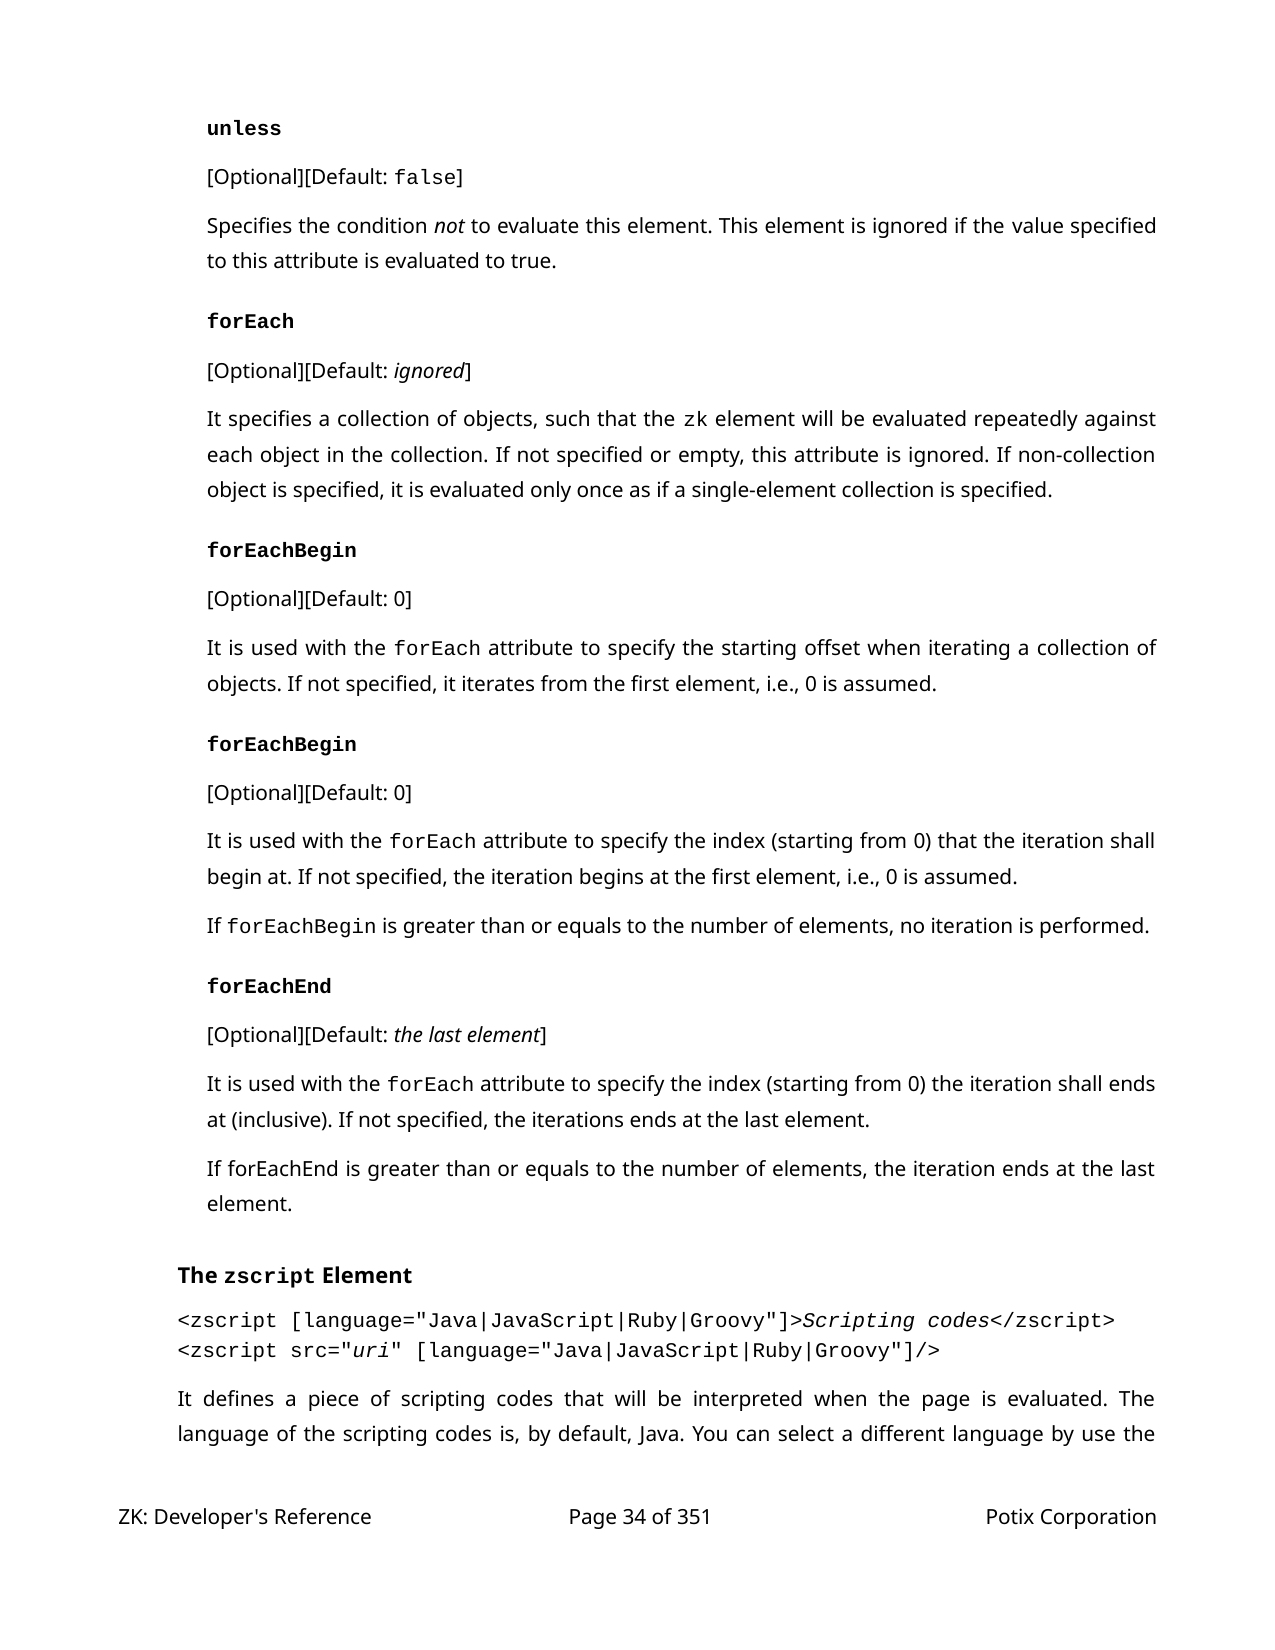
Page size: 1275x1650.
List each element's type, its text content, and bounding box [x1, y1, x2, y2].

text It specifies a collection of objects, such that the zk element will be evaluated repeatedly against each object in the collection. If not specified or empty, this attribute is ignored. If non-collection object is specified, it is evaluated only once as if a single-element collection is specified. [207, 404, 1157, 503]
text [Optional][Default: false] [207, 162, 1157, 191]
text It defines a piece of scripting codes that will be interpreted when the page is evaluated. The language of the scripting codes is, by default, Java. You can select a different language by use the [177, 1384, 1157, 1447]
text <zscript [language="Java|JavaScript|Ruby|Groovy"]>Scripting codes</zscript> <zscript src="uri" [language="Java|JavaScript|Ruby|Groovy"]/> [177, 1310, 1157, 1363]
text If forEachBegin is greater than or equals to the number of elements, no iteration is performed. [207, 911, 1157, 939]
text [Optional][Default: 0] [207, 778, 1157, 806]
text [Optional][Default: 0] [207, 584, 1157, 613]
subtitle unless [207, 118, 1157, 142]
text It is used with the forEach attribute to specify the index (starting from 0) the iteration shall ends at (inclusive). If not specified, the iterations ends at the last element. [207, 1069, 1157, 1133]
subtitle forEachEnd [207, 976, 1157, 1000]
text [Optional][Default: ignored] [207, 356, 1157, 384]
subtitle The zscript Element [177, 1259, 1157, 1290]
text If forEachEnd is greater than or equals to the number of elements, the iteration ends at the last element. [207, 1154, 1157, 1217]
text It is used with the forEach attribute to specify the index (starting from 0) that the iteration shall begin at. If not specified, the iteration begins at the first element, i.e., 0 is assumed. [207, 827, 1157, 890]
text It is used with the forEach attribute to specify the starting offset when iterating a collection of objects. If not specified, it iterates from the first element, i.e., 0 is assumed. [207, 633, 1157, 697]
subtitle forEach [207, 312, 1157, 335]
text [Optional][Default: the last element] [207, 1020, 1157, 1049]
subtitle forEachBegin [207, 734, 1157, 757]
subtitle forEachBegin [207, 540, 1157, 564]
text Specifies the condition not to evaluate this element. This element is ignored if the value specified to this attribute is evaluated to true. [207, 211, 1157, 275]
